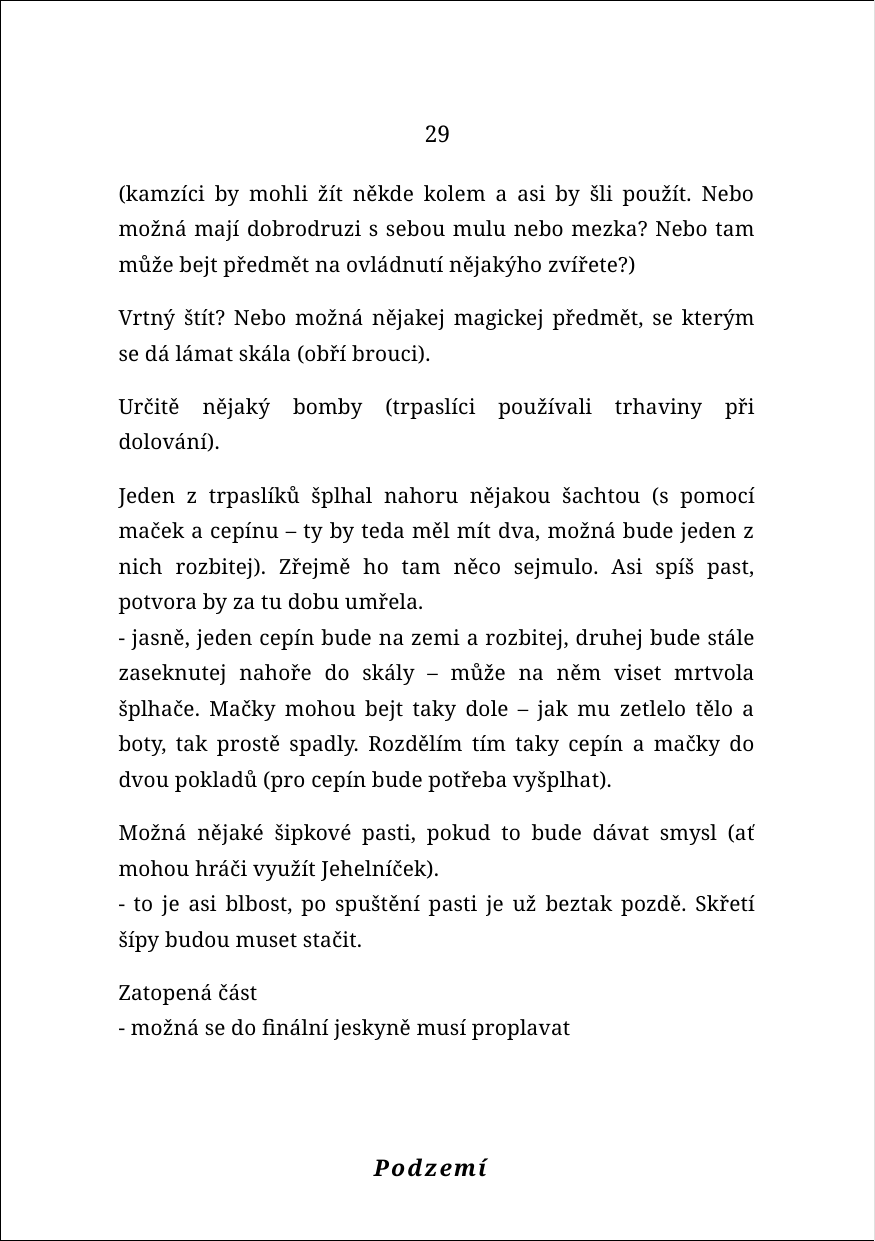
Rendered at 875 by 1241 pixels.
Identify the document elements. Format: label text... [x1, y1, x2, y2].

text (kamzíci by mohli žít někde kolem a asi by šli použít. Nebo možná mají dobrodruzi s sebou mulu nebo mezka? Nebo tam může bejt předmět na ovládnutí nějakýho zvířete?) [118, 179, 756, 278]
text Zatopená část - možná se do finální jeskyně musí proplavat [118, 978, 756, 1042]
text Vrtný štít? Nebo možná nějakej magickej předmět, se kterým se dá lámat skála (obří brouci). [118, 303, 756, 367]
text Jeden z trpaslíků šplhal nahoru nějakou šachtou (s pomocí maček a cepínu – ty by teda měl mít dva, možná bude jeden z nich rozbitej). Zřejmě ho tam něco sejmulo. Asi spíš past, potvora by za tu dobu umřela. - jasně, jeden cepín bude na zemi a rozbitej, druhej bude stále zaseknutej nahoře do skály – může na něm viset mrtvola šplhače. Mačky mohou bejt taky dole – jak mu zetlelo tělo a boty, tak prostě spadly. Rozdělím tím taky cepín a mačky do dvou pokladů (pro cepín bude potřeba vyšplhat). [118, 481, 756, 793]
text Určitě nějaký bomby (trpaslíci používali trhaviny při dolování). [118, 392, 756, 456]
text Možná nějaké šipkové pasti, pokud to bude dávat smysl (ať mohou hráči využít Jehelníček). - to je asi blbost, po spuštění pasti je už beztak pozdě. Skřetí šípy budou muset stačit. [118, 818, 756, 953]
